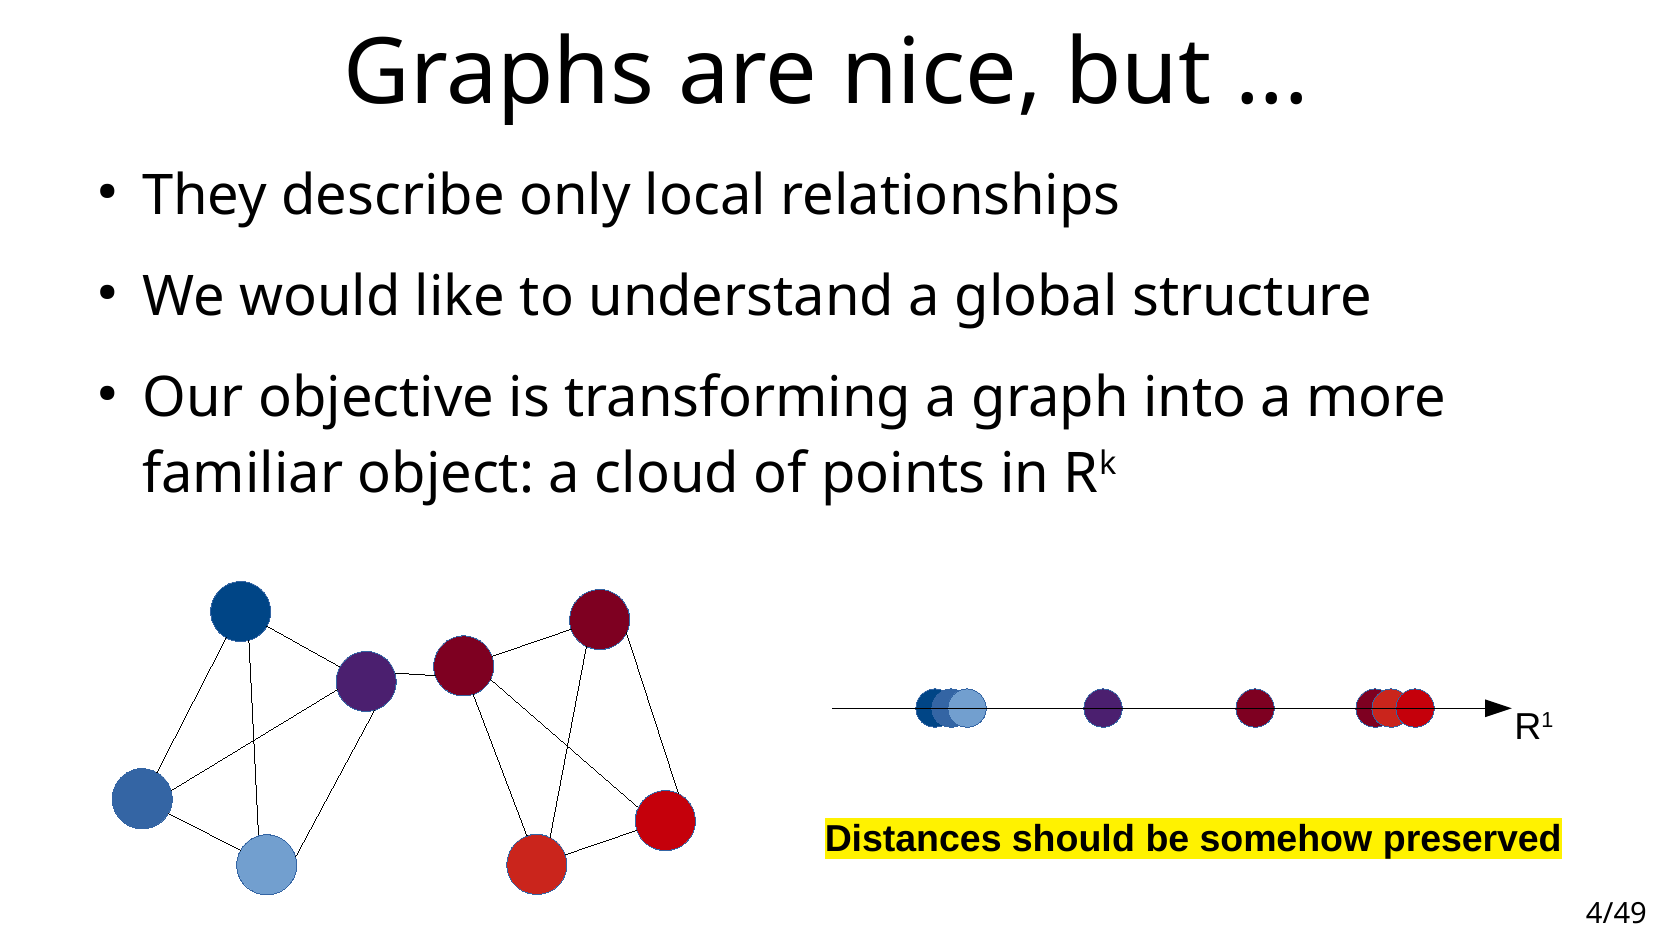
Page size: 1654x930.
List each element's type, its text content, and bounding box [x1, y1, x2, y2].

text_box [210, 581, 271, 642]
text_box [336, 651, 397, 712]
text_box [112, 768, 173, 829]
text_box [506, 834, 567, 895]
text_box [1083, 709, 1123, 728]
text_box [915, 709, 987, 728]
text_box [569, 589, 630, 650]
text_box [915, 688, 987, 708]
list They describe only local relationships We would like to understand a global structure Our objective is transforming a graph into a more familiar object: a cloud of points in Rk [82, 154, 1571, 516]
title Graphs are nice, but ... [82, 2, 1571, 135]
text_box [1355, 688, 1435, 708]
text_box Distances should be somehow preserved [810, 810, 1578, 867]
text_box [1235, 688, 1275, 708]
text_box [1235, 709, 1275, 728]
text_box [1355, 709, 1435, 728]
text_box [635, 790, 696, 851]
text_box R1 [1499, 698, 1569, 756]
text_box [1083, 688, 1123, 708]
text_box [433, 635, 494, 696]
text_box [236, 834, 297, 895]
